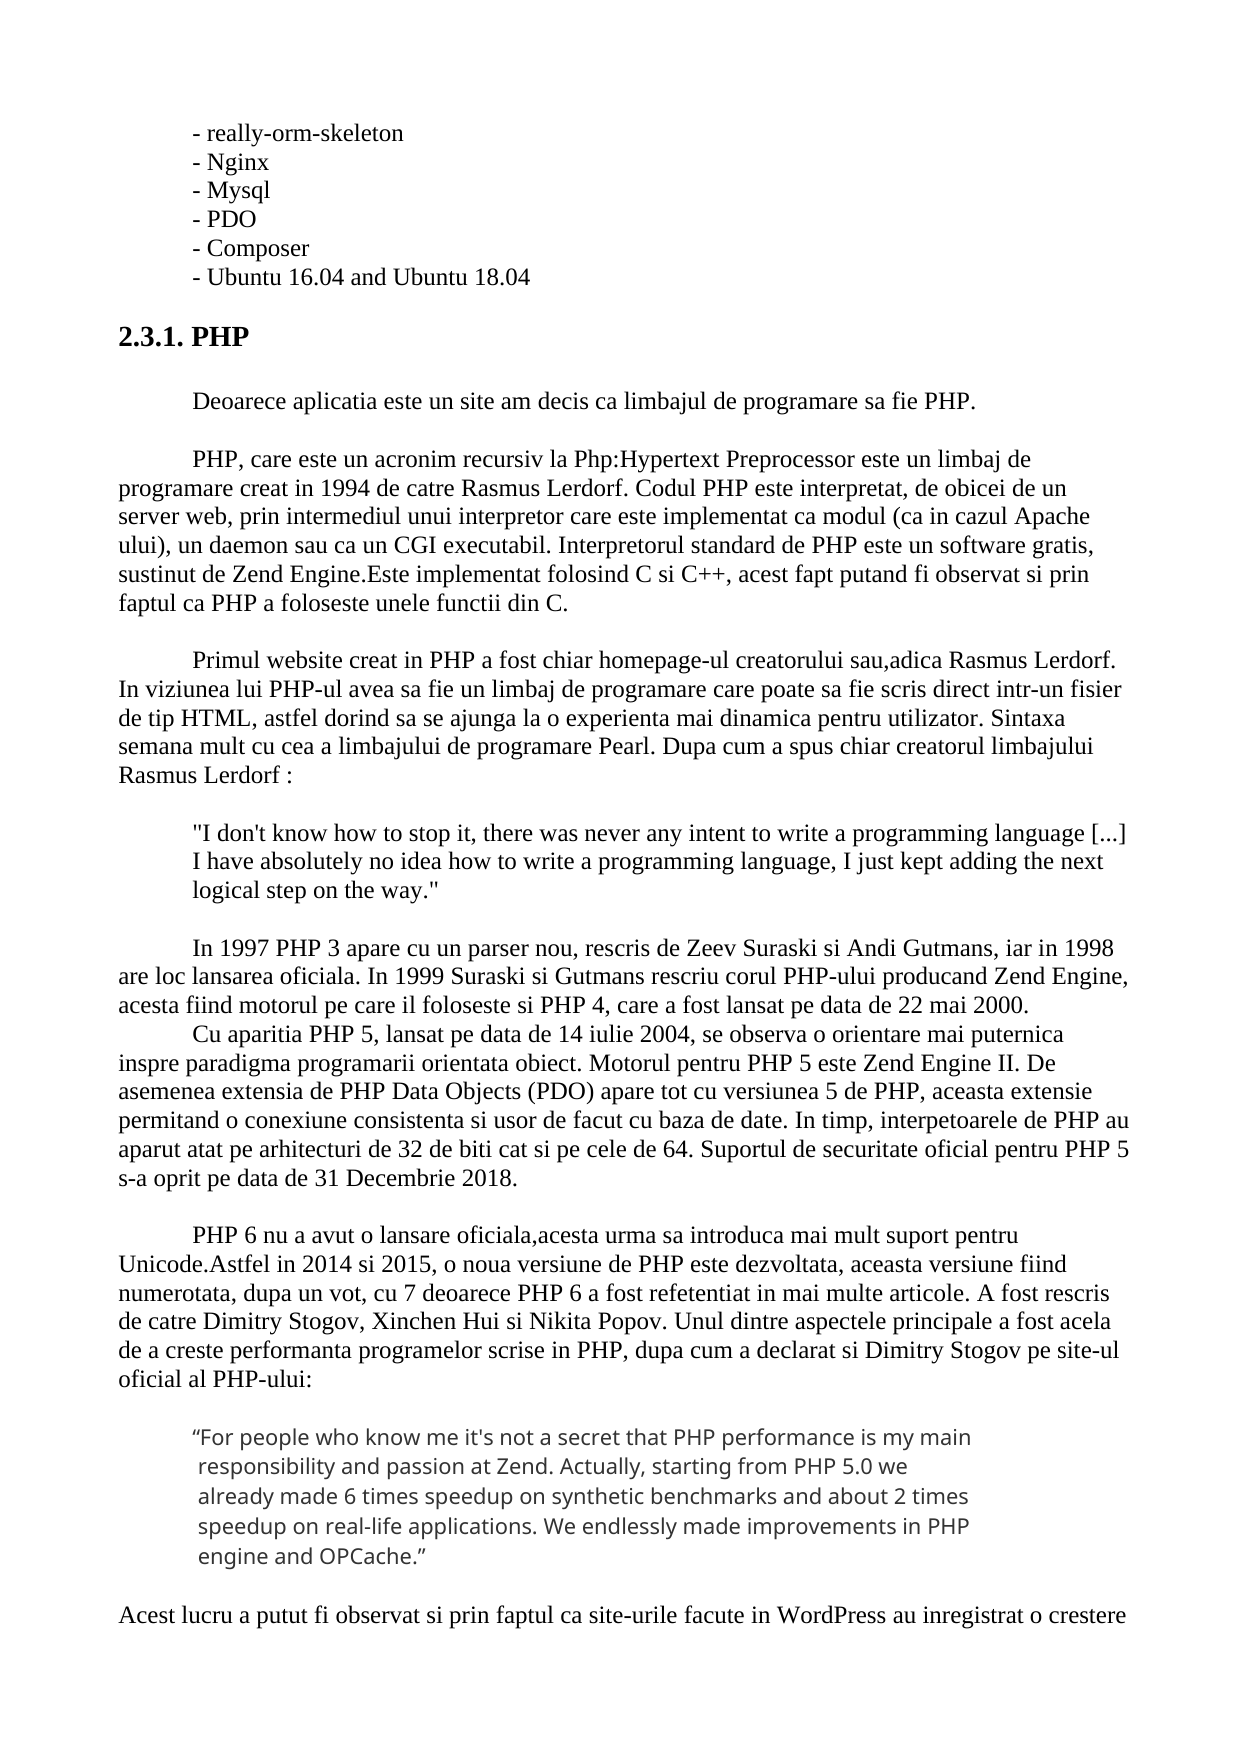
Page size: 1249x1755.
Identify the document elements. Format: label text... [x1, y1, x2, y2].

text Cu aparitia PHP 5, lansat pe data de 14 iulie 2004, se observa o orientare mai puternica inspre paradigma programarii orientata obiect. Motorul pentru PHP 5 este Zend Engine II. De asemenea extensia de PHP Data Objects (PDO) apare tot cu versiunea 5 de PHP, aceasta extensie permitand o conexiune consistenta si usor de facut cu baza de date. In timp, interpetoarele de PHP au aparut atat pe arhitecturi de 32 de biti cat si pe cele de 64. Suportul de securitate oficial pentru PHP 5 s-a oprit pe data de 31 Decembrie 2018. [118, 1019, 1130, 1191]
text Deoarece aplicatia este un site am decis ca limbajul de programare sa fie PHP. [118, 386, 1130, 415]
text - Nginx [118, 147, 1130, 176]
text - Composer [118, 233, 1130, 262]
text - Ubuntu 16.04 and Ubuntu 18.04 [118, 262, 1130, 291]
text Acest lucru a putut fi observat si prin faptul ca site-urile facute in WordPress au inregistrat o crestere [118, 1600, 1130, 1629]
text already made 6 times speedup on synthetic benchmarks and about 2 times [192, 1481, 1130, 1511]
text 2.3.1. PHP [118, 319, 1130, 353]
text engine and OPCache.” [192, 1541, 1130, 1570]
text - really-orm-skeleton [118, 118, 1130, 147]
text PHP, care este un acronim recursiv la Php:Hypertext Preprocessor este un limbaj de programare creat in 1994 de catre Rasmus Lerdorf. Codul PHP este interpretat, de obicei de un server web, prin intermediul unui interpretor care este implementat ca modul (ca in cazul Apache ului), un daemon sau ca un CGI executabil. Interpretorul standard de PHP este un software gratis, sustinut de Zend Engine.Este implementat folosind C si C++, acest fapt putand fi observat si prin faptul ca PHP a foloseste unele functii din C. [118, 444, 1130, 616]
text In 1997 PHP 3 apare cu un parser nou, rescris de Zeev Suraski si Andi Gutmans, iar in 1998 are loc lansarea oficiala. In 1999 Suraski si Gutmans rescriu corul PHP-ului producand Zend Engine, acesta fiind motorul pe care il foloseste si PHP 4, care a fost lansat pe data de 22 mai 2000. [118, 933, 1130, 1019]
text responsibility and passion at Zend. Actually, starting from PHP 5.0 we [192, 1451, 1130, 1481]
text PHP 6 nu a avut o lansare oficiala,acesta urma sa introduca mai mult suport pentru Unicode.Astfel in 2014 si 2015, o noua versiune de PHP este dezvoltata, aceasta versiune fiind numerotata, dupa un vot, cu 7 deoarece PHP 6 a fost refetentiat in mai multe articole. A fost rescris de catre Dimitry Stogov, Xinchen Hui si Nikita Popov. Unul dintre aspectele principale a fost acela de a creste performanta programelor scrise in PHP, dupa cum a declarat si Dimitry Stogov pe site-ul oficial al PHP-ului: [118, 1220, 1130, 1393]
text "I don't know how to stop it, there was never any intent to write a programming language [...] I have absolutely no idea how to write a programming language, I just kept adding the next logical step on the way." [192, 818, 1130, 904]
text “For people who know me it's not a secret that PHP performance is my main [192, 1421, 1130, 1451]
text Primul website creat in PHP a fost chiar homepage-ul creatorului sau,adica Rasmus Lerdorf. In viziunea lui PHP-ul avea sa fie un limbaj de programare care poate sa fie scris direct intr-un fisier de tip HTML, astfel dorind sa se ajunga la o experienta mai dinamica pentru utilizator. Sintaxa semana mult cu cea a limbajului de programare Pearl. Dupa cum a spus chiar creatorul limbajului Rasmus Lerdorf : [118, 645, 1130, 789]
text speedup on real-life applications. We endlessly made improvements in PHP [192, 1511, 1130, 1541]
text - PDO [118, 204, 1130, 233]
text - Mysql [118, 176, 1130, 204]
